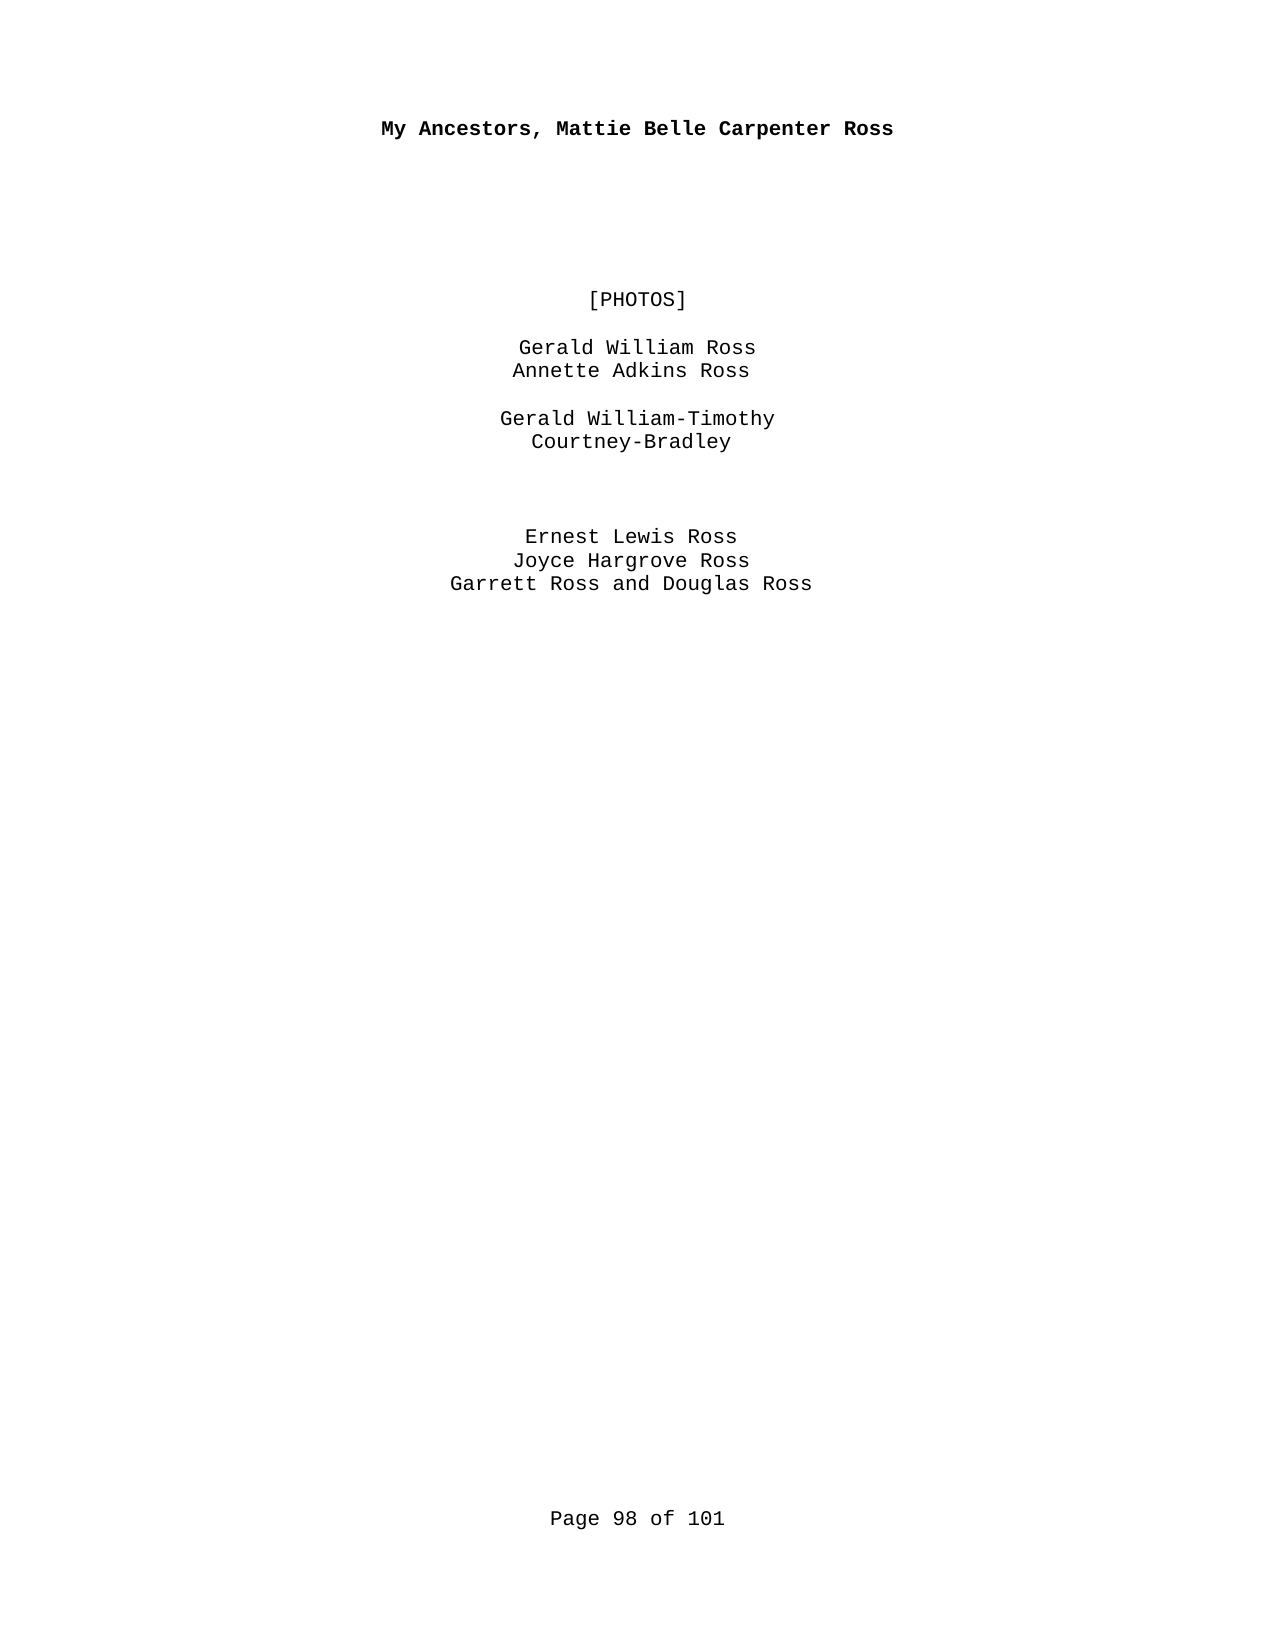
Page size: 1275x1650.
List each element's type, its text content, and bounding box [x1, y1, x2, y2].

text [PHOTOS] [118, 289, 1157, 313]
text Gerald William-Timothy [118, 408, 1157, 431]
text Courtney-Bradley [118, 431, 1157, 455]
text Annette Adkins Ross [118, 360, 1157, 384]
text Garrett Ross and Douglas Ross [118, 573, 1157, 597]
text Joyce Hargrove Ross [118, 549, 1157, 573]
text Gerald William Ross [118, 337, 1157, 360]
text Ernest Lewis Ross [118, 526, 1157, 549]
